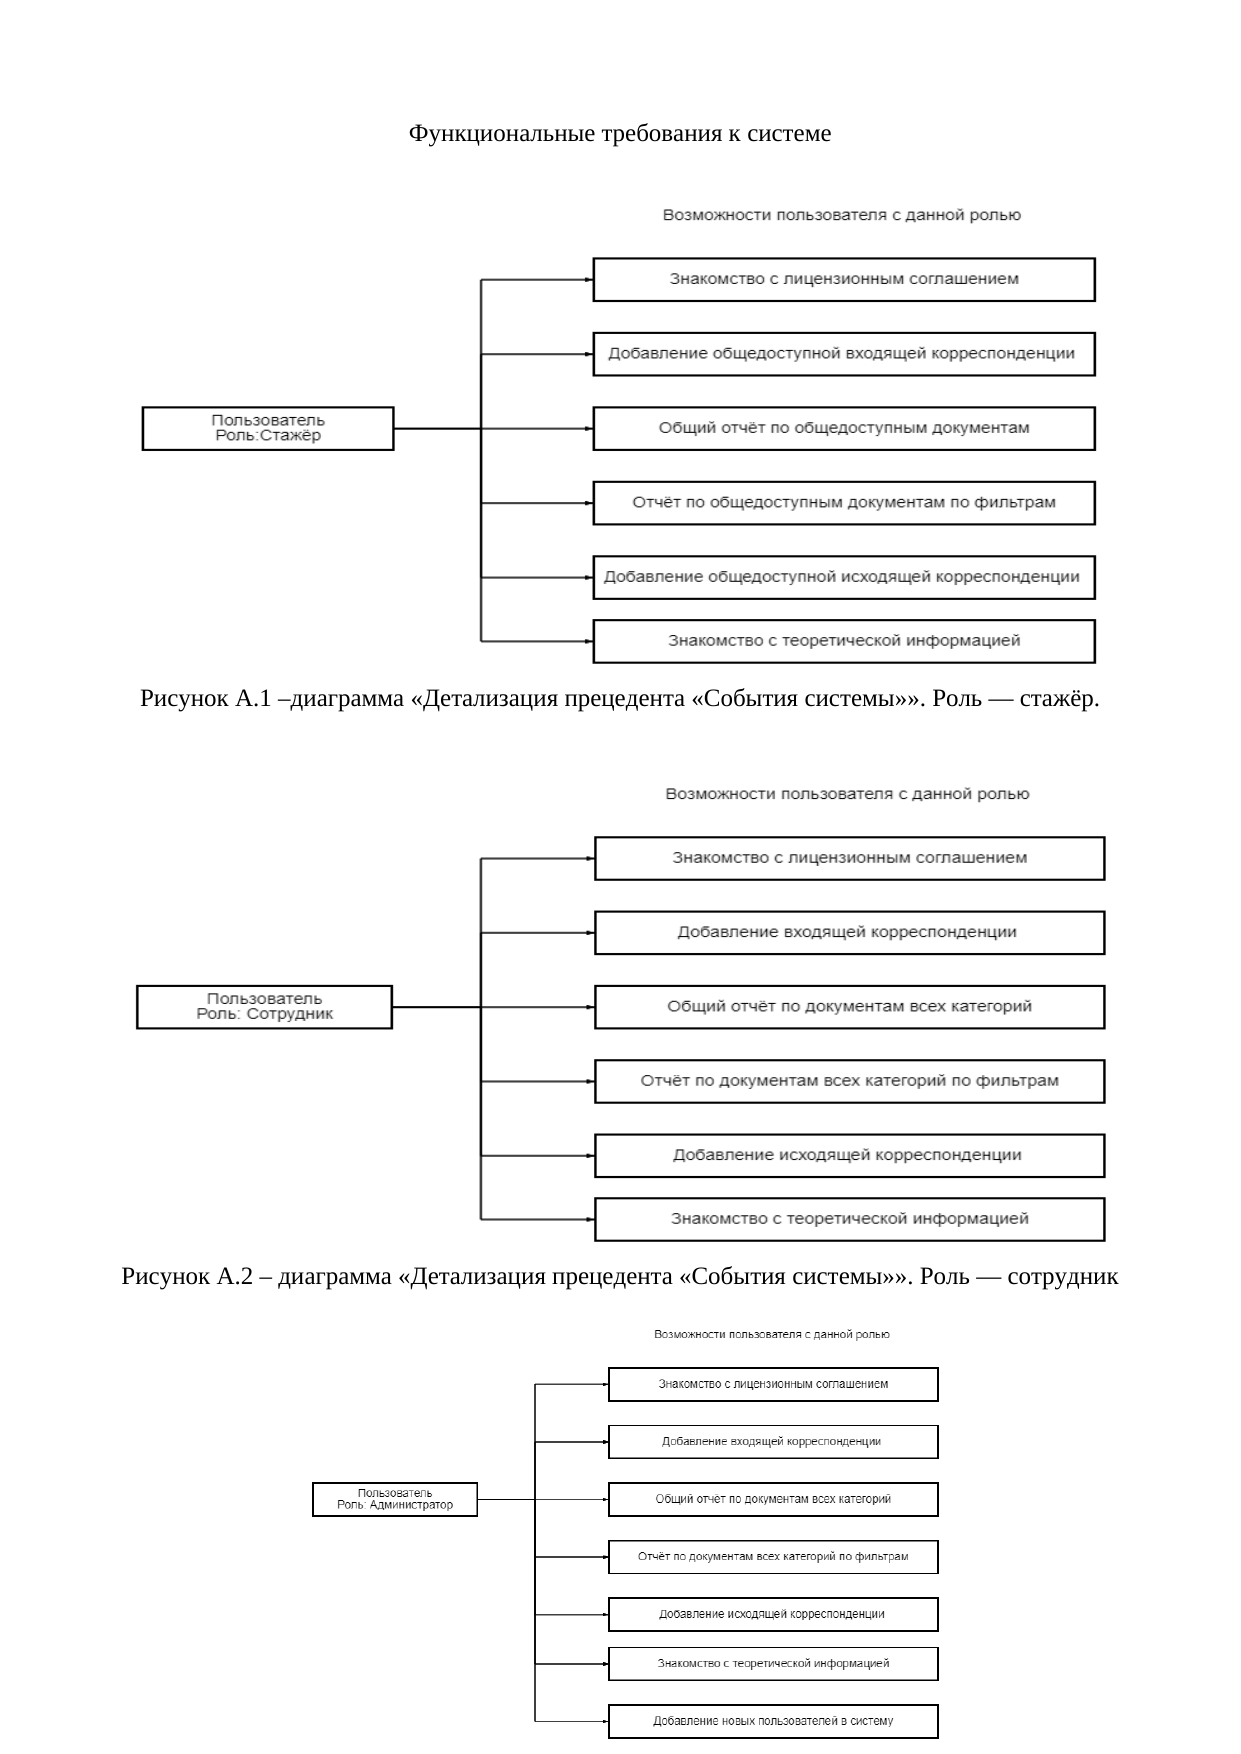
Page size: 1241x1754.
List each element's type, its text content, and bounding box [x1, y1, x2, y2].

picture [118, 184, 1120, 684]
text [118, 741, 1122, 763]
text Рисунок А.1 –диаграмма «Детализация прецедента «События системы»». Роль — стажёр. [118, 679, 1122, 712]
picture [296, 1310, 954, 1754]
text Рисунок А.2 – диаграмма «Детализация прецедента «События системы»». Роль — сотрудник [118, 1262, 1122, 1290]
text Функциональные требования к системе [118, 118, 1122, 147]
picture [112, 763, 1130, 1262]
